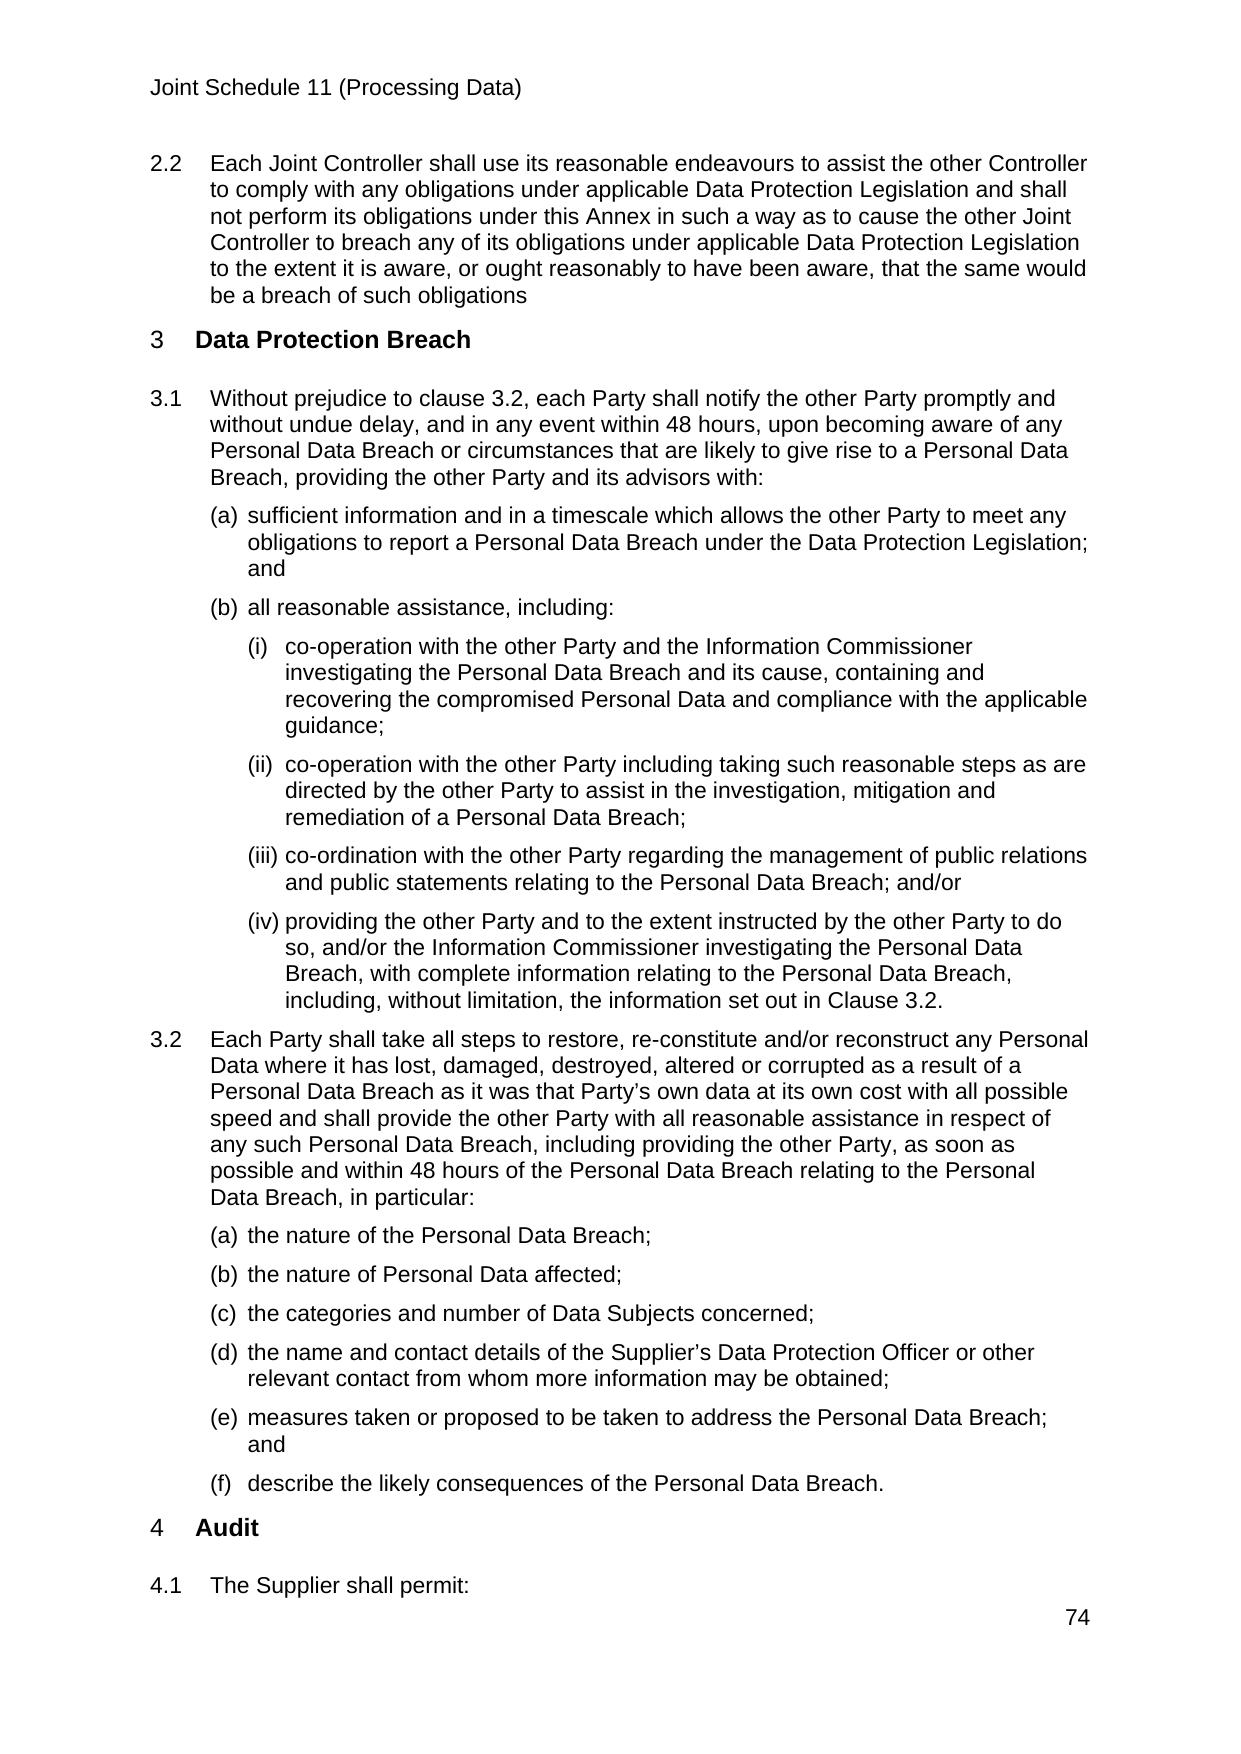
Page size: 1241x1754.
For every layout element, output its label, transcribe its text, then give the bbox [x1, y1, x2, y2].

list co-operation with the other Party and the Information Commissioner investigating the Personal Data Breach and its cause, containing and recovering the compromised Personal Data and compliance with the applicable guidance; [247, 633, 1090, 738]
list providing the other Party and to the extent instructed by the other Party to do so, and/or the Information Commissioner investigating the Personal Data Breach, with complete information relating to the Personal Data Breach, including, without limitation, the information set out in Clause 3.2. [247, 908, 1090, 1013]
list Without prejudice to clause 3.2, each Party shall notify the other Party promptly and without undue delay, and in any event within 48 hours, upon becoming aware of any Personal Data Breach or circumstances that are likely to give rise to a Personal Data Breach, providing the other Party and its advisors with: [150, 384, 1090, 490]
subtitle Data Protection Breach [150, 325, 1090, 353]
list Each Party shall take all steps to restore, re-constitute and/or reconstruct any Personal Data where it has lost, damaged, destroyed, altered or corrupted as a result of a Personal Data Breach as it was that Party’s own data at its own cost with all possible speed and shall provide the other Party with all reasonable assistance in respect of any such Personal Data Breach, including providing the other Party, as soon as possible and within 48 hours of the Personal Data Breach relating to the Personal Data Breach, in particular: [150, 1026, 1090, 1210]
list Each Joint Controller shall use its reasonable endeavours to assist the other Controller to comply with any obligations under applicable Data Protection Legislation and shall not perform its obligations under this Annex in such a way as to cause the other Joint Controller to breach any of its obligations under applicable Data Protection Legislation to the extent it is aware, or ought reasonably to have been aware, that the same would be a breach of such obligations [150, 150, 1090, 308]
list the categories and number of Data Subjects concerned; [210, 1300, 1090, 1327]
list all reasonable assistance, including: [210, 594, 1090, 620]
list co-ordination with the other Party regarding the management of public relations and public statements relating to the Personal Data Breach; and/or [247, 842, 1090, 895]
list the name and contact details of the Supplier’s Data Protection Officer or other relevant contact from whom more information may be obtained; [210, 1339, 1090, 1392]
list the nature of the Personal Data Breach; [210, 1222, 1090, 1249]
subtitle Audit [150, 1512, 1090, 1541]
list sufficient information and in a timescale which allows the other Party to meet any obligations to report a Personal Data Breach under the Data Protection Legislation; and [210, 502, 1090, 582]
list The Supplier shall permit: [150, 1572, 1090, 1599]
list the nature of Personal Data affected; [210, 1261, 1090, 1288]
list describe the likely consequences of the Personal Data Breach. [210, 1469, 1090, 1496]
list measures taken or proposed to be taken to address the Personal Data Breach; and [210, 1404, 1090, 1457]
list co-operation with the other Party including taking such reasonable steps as are directed by the other Party to assist in the investigation, mitigation and remediation of a Personal Data Breach; [247, 751, 1090, 830]
